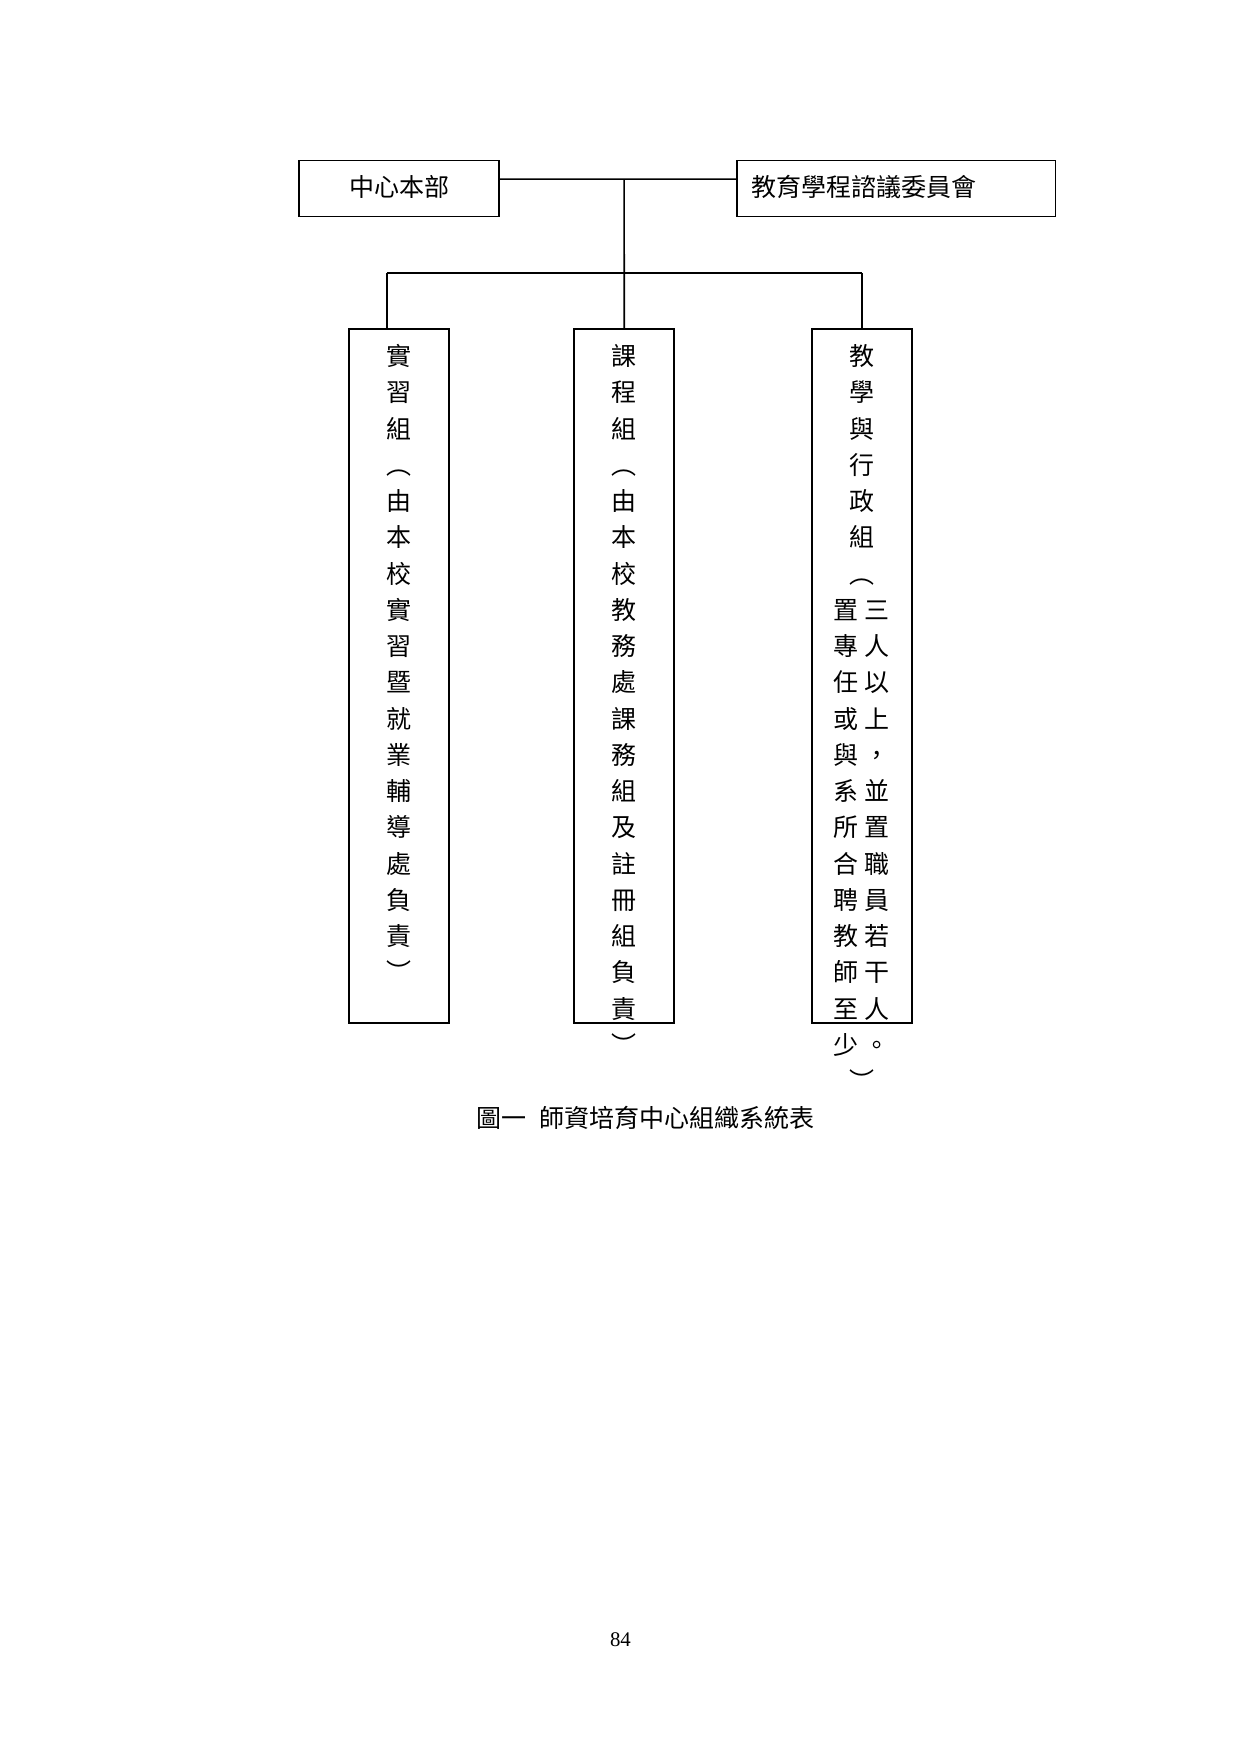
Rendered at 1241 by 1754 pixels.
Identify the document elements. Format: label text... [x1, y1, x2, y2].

text 圖一 師資培育中心組織系統表 [71, 1098, 1169, 1135]
